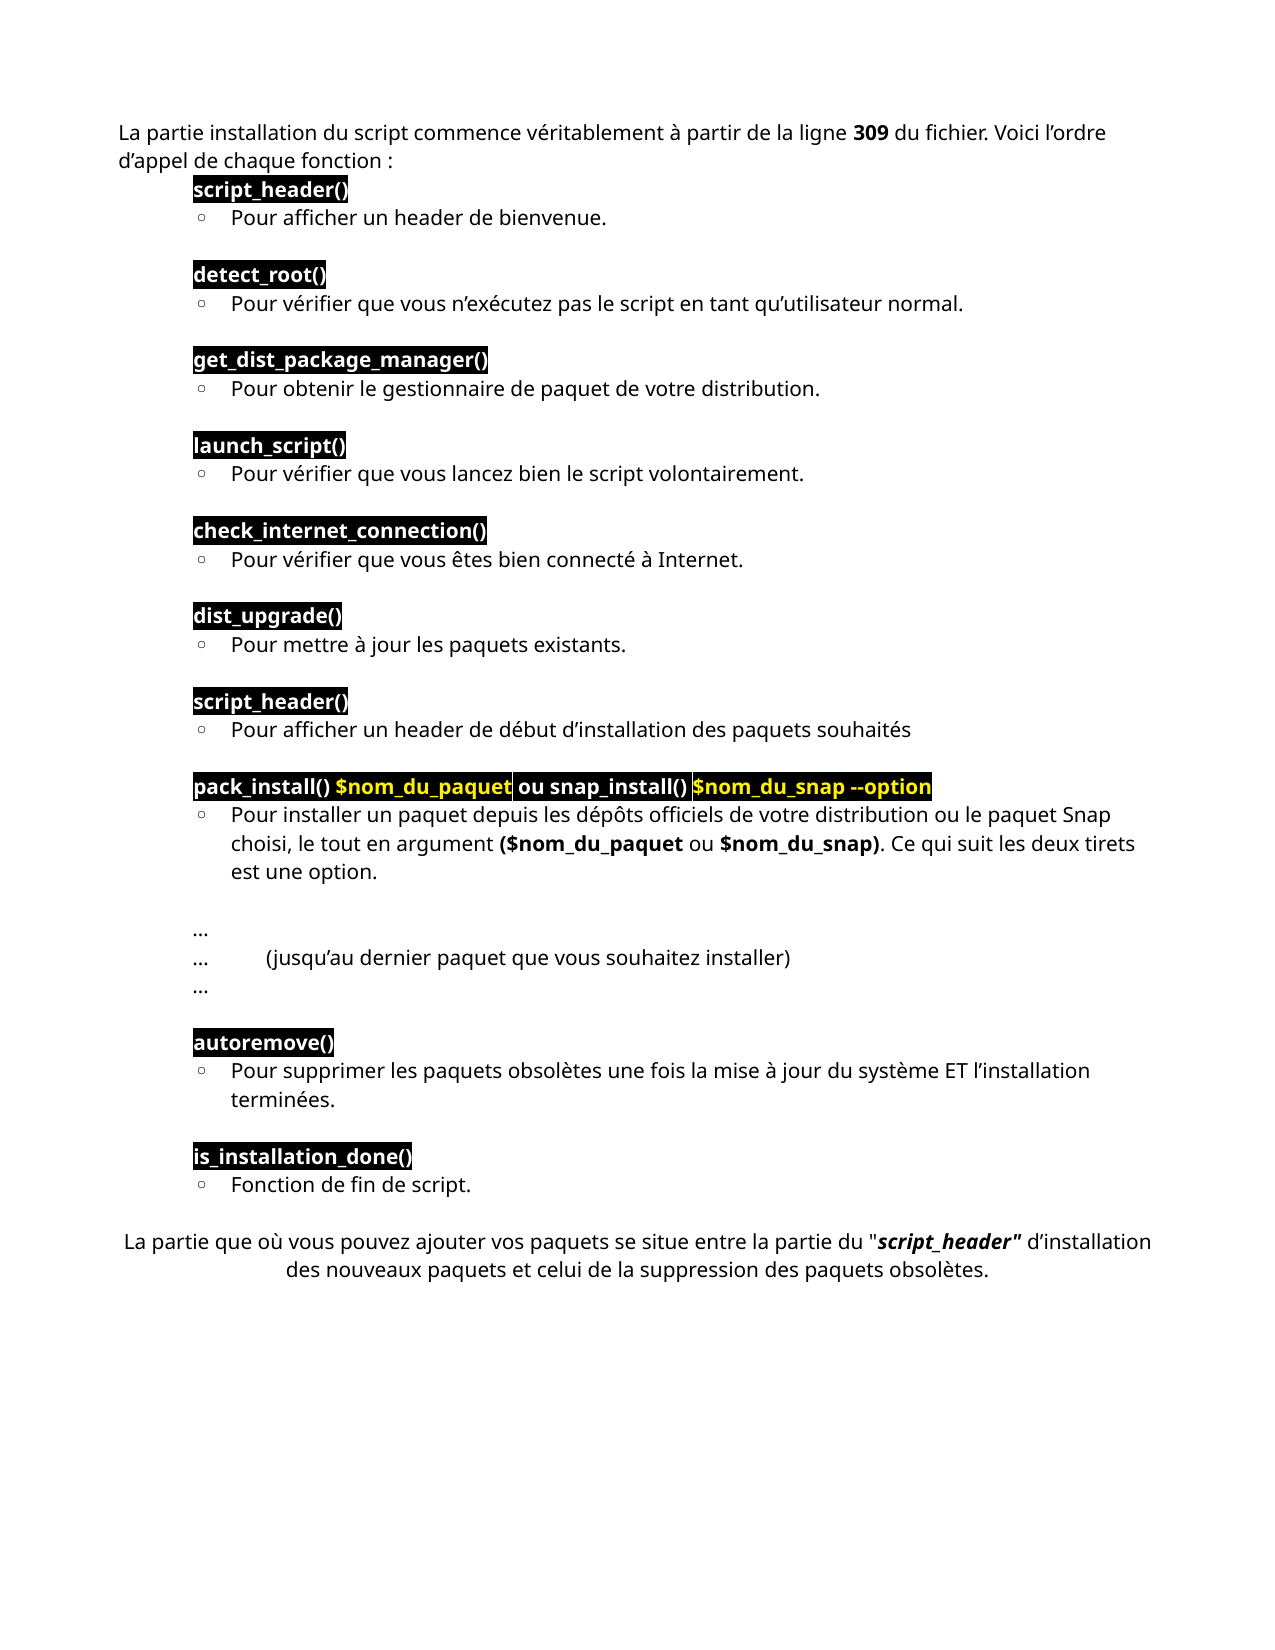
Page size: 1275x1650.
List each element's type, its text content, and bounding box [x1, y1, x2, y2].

list Pour supprimer les paquets obsolètes une fois la mise à jour du système ET l’installation terminées. [193, 1057, 1157, 1113]
list Fonction de fin de script. [193, 1170, 1157, 1199]
list Pour vérifier que vous n’exécutez pas le script en tant qu’utilisateur normal. [193, 289, 1157, 317]
text … [118, 971, 1157, 1000]
list Pour obtenir le gestionnaire de paquet de votre distribution. [193, 374, 1157, 402]
list Pour vérifier que vous lancez bien le script volontairement. [193, 459, 1157, 488]
list script_header() [156, 175, 1157, 203]
list launch_script() [156, 431, 1157, 459]
list Pour installer un paquet depuis les dépôts officiels de votre distribution ou le paquet Snap choisi, le tout en argument ($nom_du_paquet ou $nom_du_snap). Ce qui suit les deux tirets est une option. [193, 801, 1157, 886]
list Pour vérifier que vous êtes bien connecté à Internet. [193, 545, 1157, 573]
text La partie que où vous pouvez ajouter vos paquets se situe entre la partie du "script_header" d’installation des nouveaux paquets et celui de la suppression des paquets obsolètes. [118, 1227, 1157, 1284]
list is_installation_done() [156, 1142, 1157, 1170]
text La partie installation du script commence véritablement à partir de la ligne 309 du fichier. Voici l’ordre d’appel de chaque fonction : [118, 118, 1157, 175]
list get_dist_package_manager() [156, 346, 1157, 374]
list Pour afficher un header de bienvenue. [193, 203, 1157, 232]
list detect_root() [156, 260, 1157, 289]
list script_header() [156, 687, 1157, 715]
text … [118, 914, 1157, 943]
list Pour afficher un header de début d’installation des paquets souhaités [193, 715, 1157, 744]
list Pour mettre à jour les paquets existants. [193, 630, 1157, 658]
text … (jusqu’au dernier paquet que vous souhaitez installer) [118, 943, 1157, 971]
list pack_install() $nom_du_paquet ou snap_install() $nom_du_snap --option [156, 772, 1157, 801]
list dist_upgrade() [156, 602, 1157, 630]
list check_internet_connection() [156, 516, 1157, 545]
list autoremove() [156, 1028, 1157, 1057]
